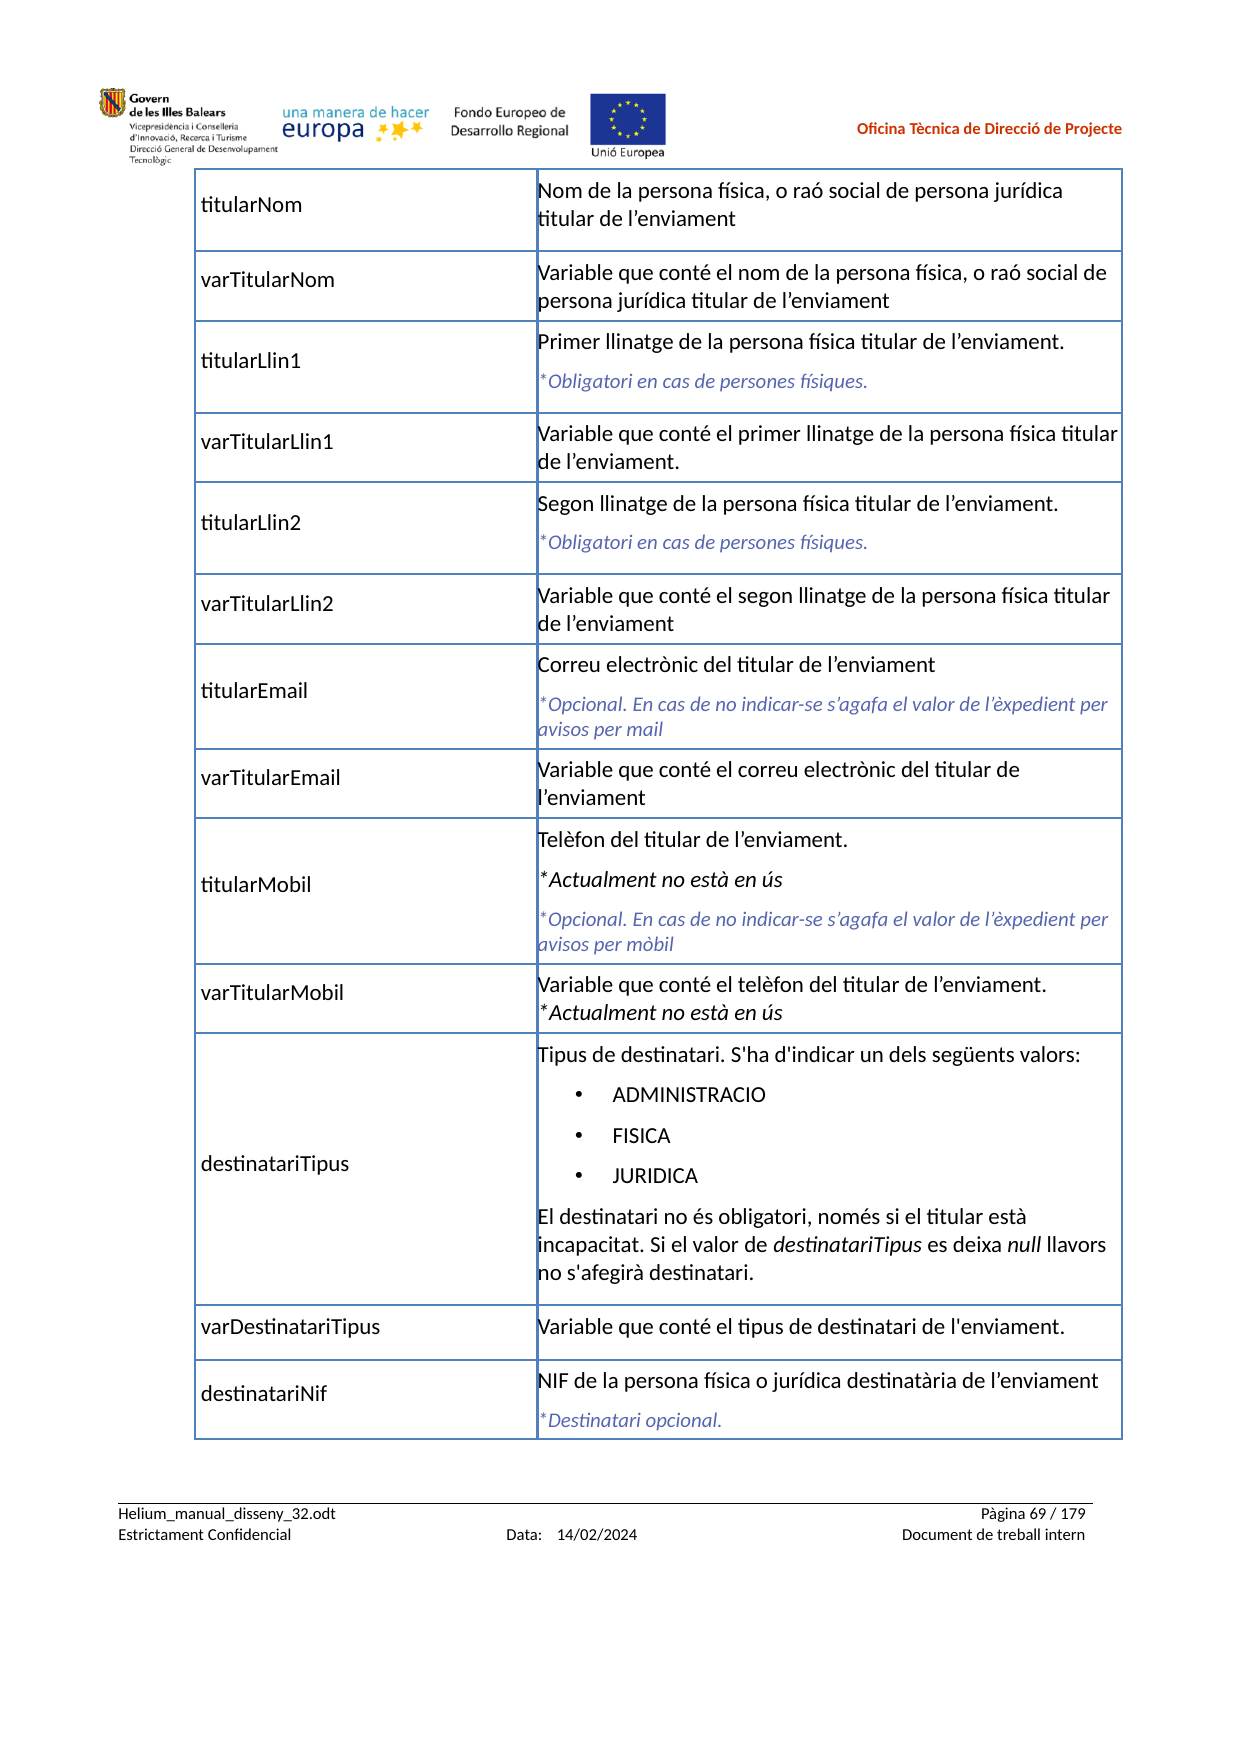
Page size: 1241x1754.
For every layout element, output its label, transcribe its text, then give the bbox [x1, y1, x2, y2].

table_cell Variable que conté el correu electrònic del titular de l’enviament [539, 750, 1121, 817]
table_cell Nom de la persona física, o raó social de persona jurídica titular de l’enviament [539, 170, 1121, 250]
table_cell Variable que conté el primer llinatge de la persona física titular de l’enviament. [539, 414, 1121, 481]
table_cell titularLlin1 [196, 322, 536, 412]
table_cell titularNom [196, 170, 536, 250]
table_cell destinatariTipus [196, 1034, 536, 1304]
table_cell Variable que conté el nom de la persona física, o raó social de persona jurídica titular de l’enviament [539, 252, 1121, 319]
table_cell varTitularNom [196, 252, 536, 319]
table_cell varDestinatariTipus [196, 1306, 536, 1358]
table_cell titularEmail [196, 645, 536, 748]
table_cell varTitularMobil [196, 965, 536, 1032]
table_cell Tipus de destinatari. S'ha d'indicar un dels següents valors: ADMINISTRACIO FISICA JURIDICA El destinatari no és obligatori, només si el titular està incapacitat. Si el valor de destinatariTipus es deixa null llavors no s'afegirà destinatari. [539, 1034, 1121, 1304]
table_cell Variable que conté el tipus de destinatari de l'enviament. [539, 1306, 1121, 1358]
table_cell Telèfon del titular de l’enviament. *Actualment no està en ús *Opcional. En cas de no indicar-se s’agafa el valor de l’èxpedient per avisos per mòbil [539, 819, 1121, 963]
table_cell Segon llinatge de la persona física titular de l’enviament. *Obligatori en cas de persones físiques. [539, 483, 1121, 573]
table_cell destinatariNif [196, 1361, 536, 1438]
table_cell titularLlin2 [196, 483, 536, 573]
picture [99, 87, 668, 166]
table_cell NIF de la persona física o jurídica destinatària de l’enviament *Destinatari opcional. [539, 1361, 1121, 1438]
table_cell varTitularEmail [196, 750, 536, 817]
table_cell varTitularLlin1 [196, 414, 536, 481]
table_cell Variable que conté el telèfon del titular de l’enviament. *Actualment no està en ús [539, 965, 1121, 1032]
table_cell Primer llinatge de la persona física titular de l’enviament. *Obligatori en cas de persones físiques. [539, 322, 1121, 412]
table_cell varTitularLlin2 [196, 575, 536, 643]
table_cell Correu electrònic del titular de l’enviament *Opcional. En cas de no indicar-se s’agafa el valor de l’èxpedient per avisos per mail [539, 645, 1121, 748]
table_cell Variable que conté el segon llinatge de la persona física titular de l’enviament [539, 575, 1121, 643]
table_cell titularMobil [196, 819, 536, 963]
